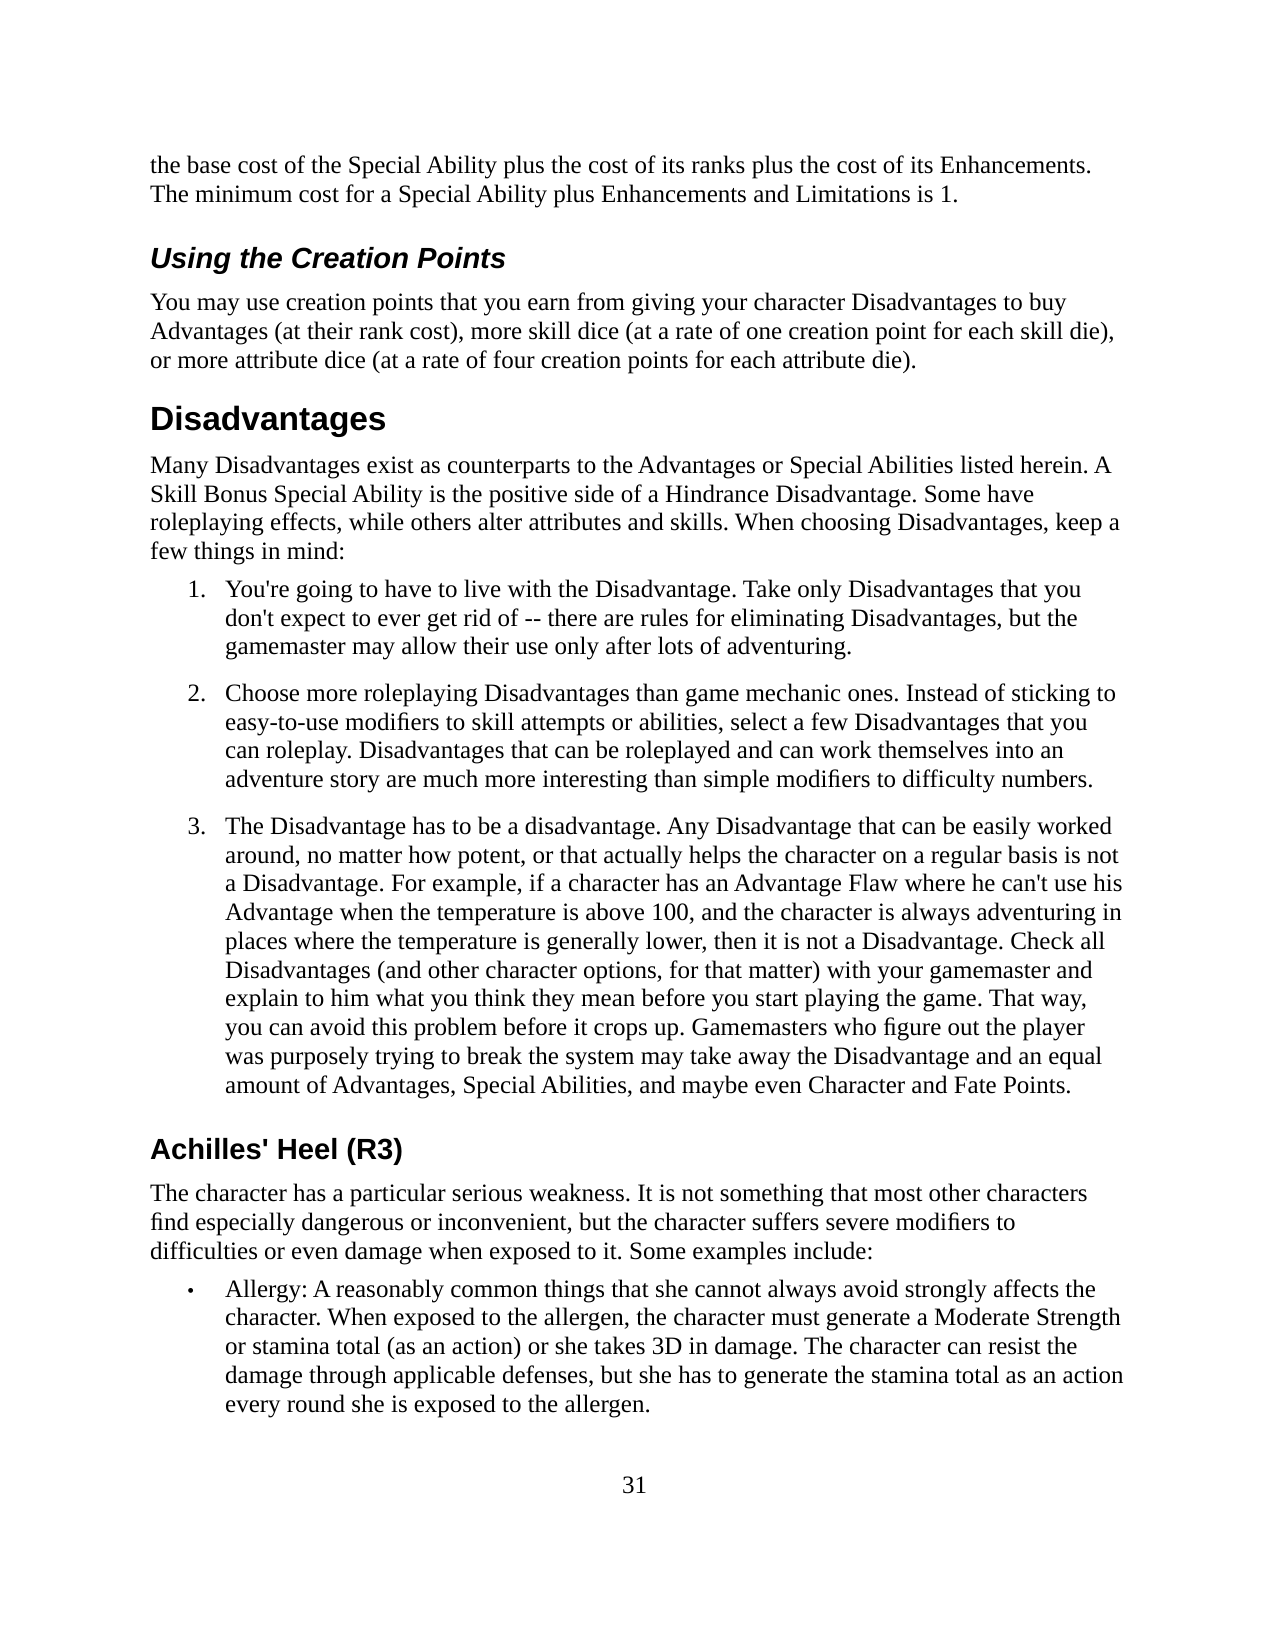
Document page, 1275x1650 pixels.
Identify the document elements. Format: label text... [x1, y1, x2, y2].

text You may use creation points that you earn from giving your character Disadvantages to buy Advantages (at their rank cost), more skill dice (at a rate of one creation point for each skill die), or more attribute dice (at a rate of four creation points for each attribute die). [150, 287, 1125, 374]
subtitle Using the Creation Points [150, 241, 1125, 275]
list Allergy: A reasonably common things that she cannot always avoid strongly affects the character. When exposed to the allergen, the character must generate a Moderate Strength or stamina total (as an action) or she takes 3D in damage. The character can resist the damage through applicable defenses, but she has to generate the stamina total as an action every round she is exposed to the allergen. [187, 1274, 1125, 1417]
list You're going to have to live with the Disadvantage. Take only Disadvantages that you don't expect to ever get rid of -- there are rules for eliminating Disadvantages, but the gamemaster may allow their use only after lots of adventuring. [187, 574, 1125, 660]
list The Disadvantage has to be a disadvantage. Any Disadvantage that can be easily worked around, no matter how potent, or that actually helps the character on a regular basis is not a Disadvantage. For example, if a character has an Advantage Flaw where he can't use his Advantage when the temperature is above 100, and the character is always adventuring in places where the temperature is generally lower, then it is not a Disadvantage. Check all Disadvantages (and other character options, for that matter) with your gamemaster and explain to him what you think they mean before you start playing the game. That way, you can avoid this problem before it crops up. Gamemasters who ﬁgure out the player was purposely trying to break the system may take away the Disadvantage and an equal amount of Advantages, Special Abilities, and maybe even Character and Fate Points. [187, 811, 1125, 1098]
text Many Disadvantages exist as counterparts to the Advantages or Special Abilities listed herein. A Skill Bonus Special Ability is the positive side of a Hindrance Disadvantage. Some have roleplaying effects, while others alter attributes and skills. When choosing Disadvantages, keep a few things in mind: [150, 450, 1125, 565]
list Choose more roleplaying Disadvantages than game mechanic ones. Instead of sticking to easy-to-use modiﬁers to skill attempts or abilities, select a few Disadvantages that you can roleplay. Disadvantages that can be roleplayed and can work themselves into an adventure story are much more interesting than simple modiﬁers to difficulty numbers. [187, 678, 1125, 793]
text the base cost of the Special Ability plus the cost of its ranks plus the cost of its Enhancements. The minimum cost for a Special Ability plus Enhancements and Limitations is 1. [150, 150, 1125, 207]
subtitle Achilles' Heel (R3) [150, 1132, 1125, 1166]
subtitle Disadvantages [150, 399, 1125, 437]
text The character has a particular serious weakness. It is not something that most other characters ﬁnd especially dangerous or inconvenient, but the character suffers severe modiﬁers to difficulties or even damage when exposed to it. Some examples include: [150, 1178, 1125, 1265]
